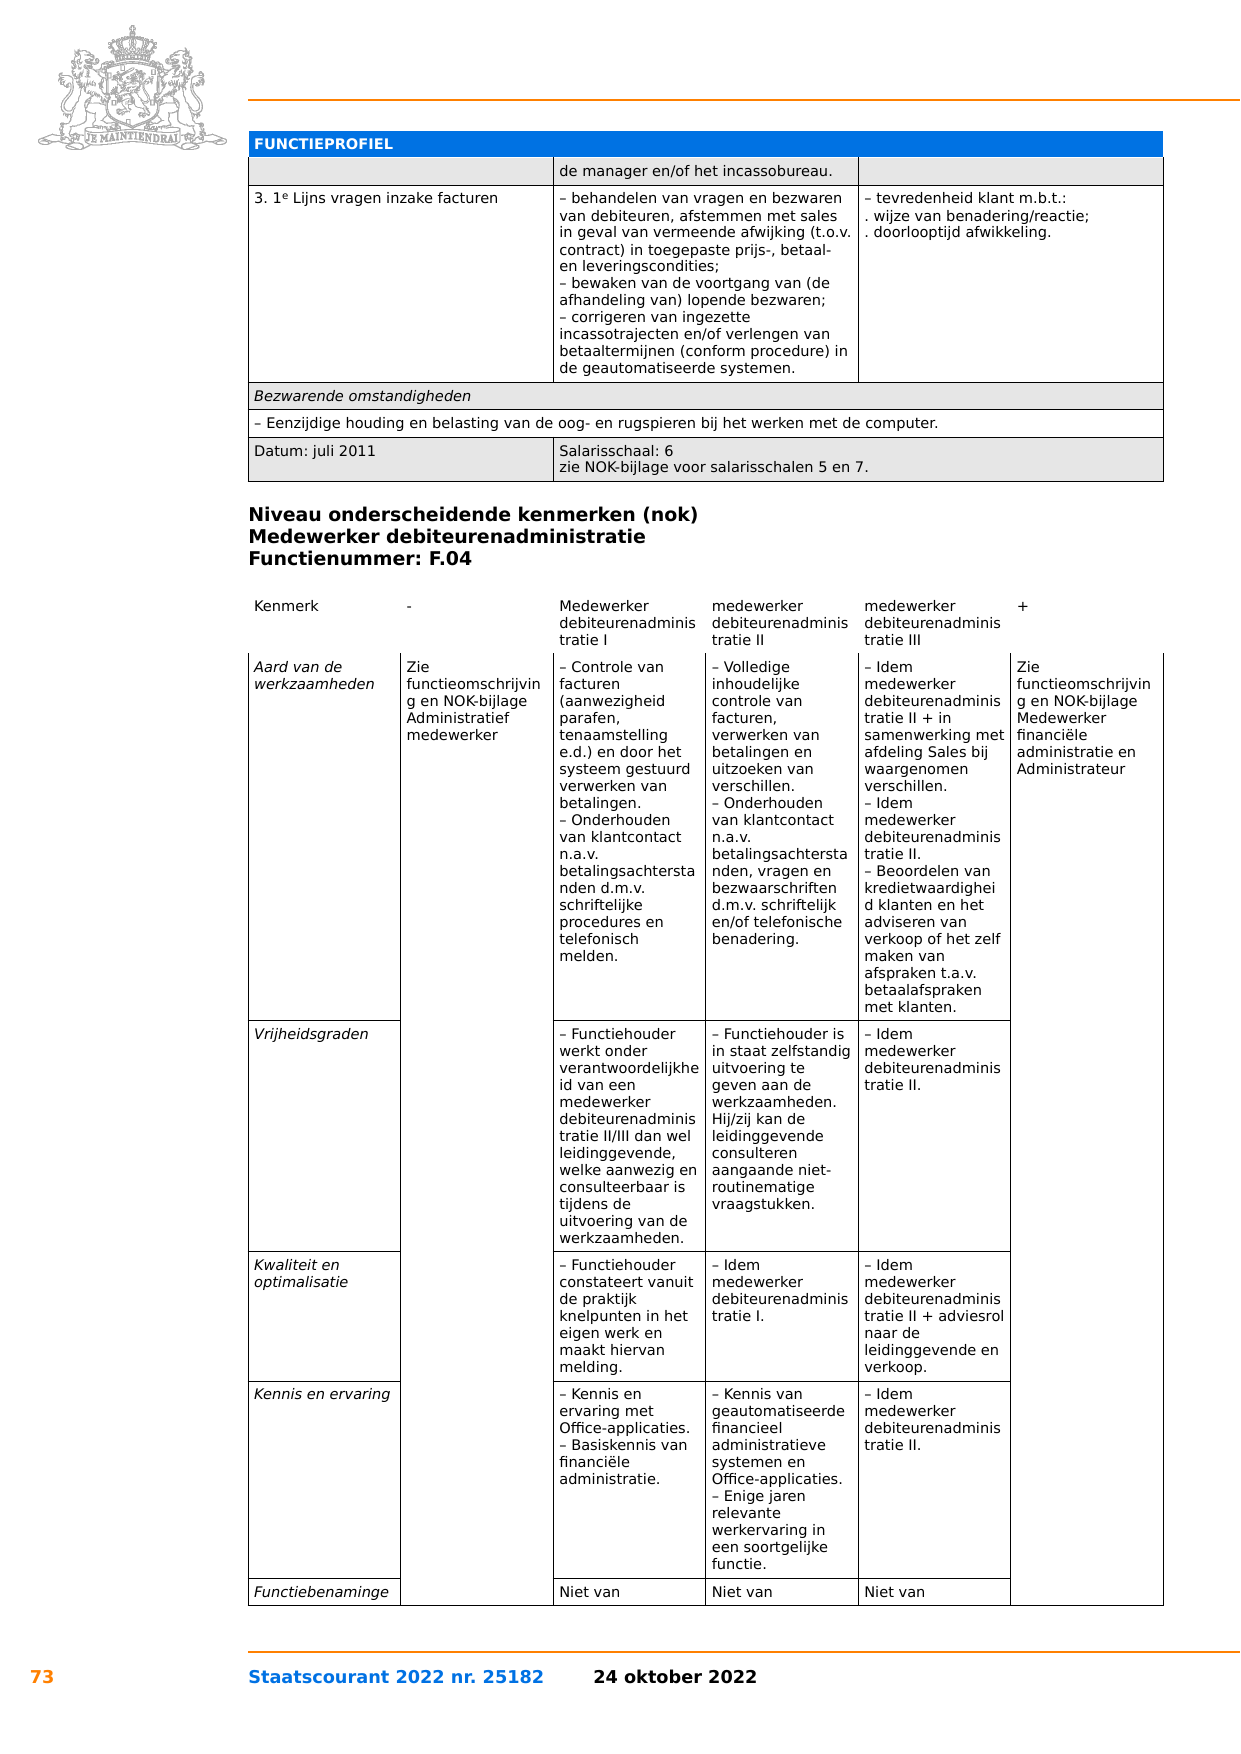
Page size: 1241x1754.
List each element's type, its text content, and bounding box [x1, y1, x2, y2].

table_header + [1011, 593, 1163, 653]
table_cell Salarisschaal: 6 zie NOK-bijlage voor salarisschalen 5 en 7. [554, 438, 1163, 481]
table_cell Datum: juli 2011 [249, 438, 553, 481]
table_cell – Idem medewerker debiteurenadministratie II + in samenwerking met afdeling Sales bij waargenomen verschillen. – Idem medewerker debiteurenadministratie II. – Beoordelen van kredietwaardigheid klanten en het adviseren van verkoop of het zelf maken van afspraken t.a.v. betaalafspraken met klanten. [859, 654, 1010, 1020]
table_cell Niet van [859, 1579, 1010, 1605]
text Niveau onderscheidende kenmerken (nok) [248, 504, 1163, 526]
table_cell Zie functieomschrijving en NOK-bijlage Medewerker financiële administratie en Administrateur [1011, 654, 1163, 1605]
table_header Medewerker debiteurenadministratie I [554, 593, 705, 653]
table_cell [249, 158, 553, 185]
table_cell Vrijheidsgraden [249, 1021, 400, 1251]
table_cell – Kennis en ervaring met Office-applicaties. – Basiskennis van financiële administratie. [554, 1382, 705, 1578]
table_cell Functiebenaminge [249, 1579, 400, 1605]
table_cell Zie functieomschrijving en NOK-bijlage Administratief medewerker [401, 654, 553, 1605]
table_cell – Idem medewerker debiteurenadministratie II. [859, 1021, 1010, 1251]
table_header medewerker debiteurenadministratie III [859, 593, 1010, 653]
table_cell – Controle van facturen (aanwezigheid parafen, tenaamstelling e.d.) en door het systeem gestuurd verwerken van betalingen. – Onderhouden van klantcontact n.a.v. betalingsachterstanden d.m.v. schriftelijke procedures en telefonisch melden. [554, 654, 705, 1020]
table_cell – behandelen van vragen en bezwaren van debiteuren, afstemmen met sales in geval van vermeende afwijking (t.o.v. contract) in toegepaste prijs-, betaal- en leveringscondities; – bewaken van de voortgang van (de afhandeling van) lopende bezwaren; – corrigeren van ingezette incassotrajecten en/of verlengen van betaaltermijnen (conform procedure) in de geautomatiseerde systemen. [554, 186, 858, 382]
text Medewerker debiteurenadministratie [248, 526, 1163, 548]
table_cell – Eenzijdige houding en belasting van de oog- en rugspieren bij het werken met de computer. [249, 410, 1163, 437]
text Functienummer: F.04 [248, 548, 1163, 570]
table_cell Kwaliteit en optimalisatie [249, 1252, 400, 1381]
table_cell – Functiehouder is in staat zelfstandig uitvoering te geven aan de werkzaamheden. Hij/zij kan de leidinggevende consulteren aangaande niet-routinematige vraagstukken. [706, 1021, 858, 1251]
table_cell 3. 1e Lijns vragen inzake facturen [249, 186, 553, 382]
table_header Kenmerk [249, 593, 400, 653]
table_cell – Kennis van geautomatiseerde financieel administratieve systemen en Office-applicaties. – Enige jaren relevante werkervaring in een soortgelijke functie. [706, 1382, 858, 1578]
table_header FUNCTIEPROFIEL [249, 131, 1163, 157]
table_cell – Idem medewerker debiteurenadministratie II. [859, 1382, 1010, 1578]
table_cell Niet van [554, 1579, 705, 1605]
table_cell – Idem medewerker debiteurenadministratie II + adviesrol naar de leidinggevende en verkoop. [859, 1252, 1010, 1381]
table_cell [859, 158, 1163, 185]
table_header - [401, 593, 553, 653]
table_cell Bezwarende omstandigheden [249, 383, 1163, 409]
picture [38, 25, 227, 150]
table_cell Aard van de werkzaamheden [249, 654, 400, 1020]
table_header medewerker debiteurenadministratie II [706, 593, 858, 653]
table_cell – Idem medewerker debiteurenadministratie I. [706, 1252, 858, 1381]
table_cell – Volledige inhoudelijke controle van facturen, verwerken van betalingen en uitzoeken van verschillen. – Onderhouden van klantcontact n.a.v. betalingsachterstanden, vragen en bezwaarschriften d.m.v. schriftelijk en/of telefonische benadering. [706, 654, 858, 1020]
table_cell Niet van [706, 1579, 858, 1605]
table_cell Kennis en ervaring [249, 1382, 400, 1578]
table_cell – Functiehouder constateert vanuit de praktijk knelpunten in het eigen werk en maakt hiervan melding. [554, 1252, 705, 1381]
table_cell – Functiehouder werkt onder verantwoordelijkheid van een medewerker debiteurenadministratie II/III dan wel leidinggevende, welke aanwezig en consulteerbaar is tijdens de uitvoering van de werkzaamheden. [554, 1021, 705, 1251]
table_cell de manager en/of het incassobureau. [554, 158, 858, 185]
table_cell – tevredenheid klant m.b.t.: . wijze van benadering/reactie; . doorlooptijd afwikkeling. [859, 186, 1163, 382]
